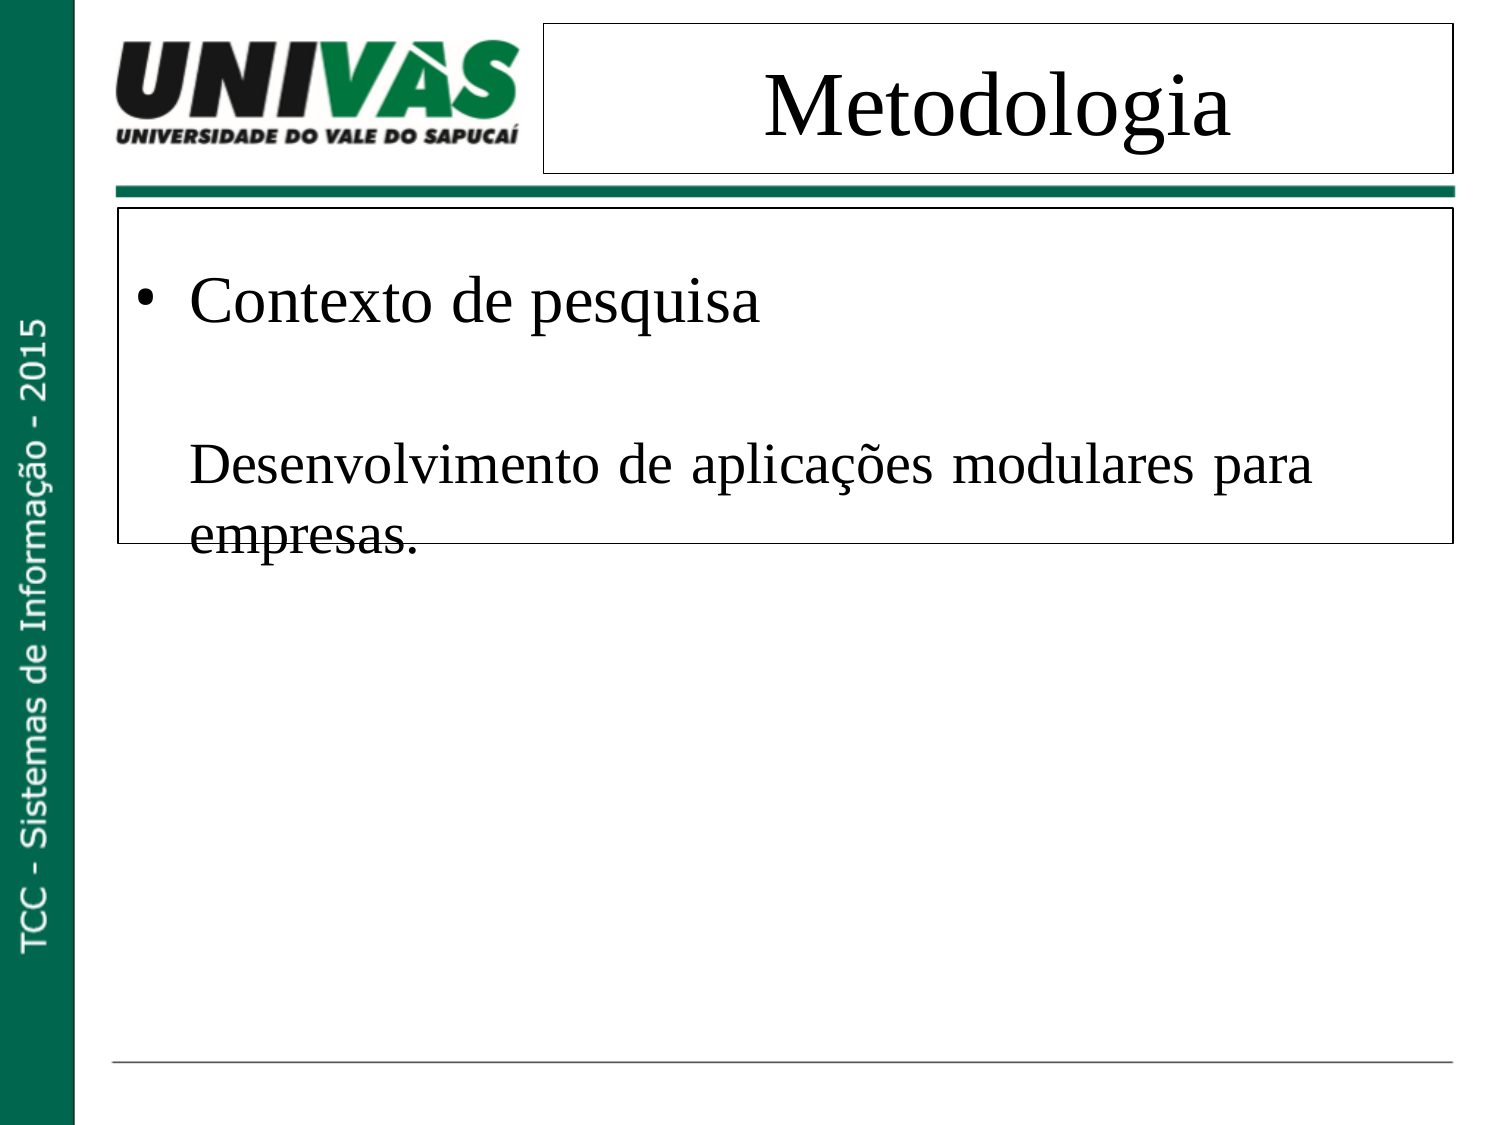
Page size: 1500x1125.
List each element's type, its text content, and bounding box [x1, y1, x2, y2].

text_box Contexto de pesquisa Desenvolvimento de aplicações modulares para empresas. [118, 208, 1453, 544]
picture [0, 0, 1500, 1125]
title Metodologia [543, 23, 1454, 174]
